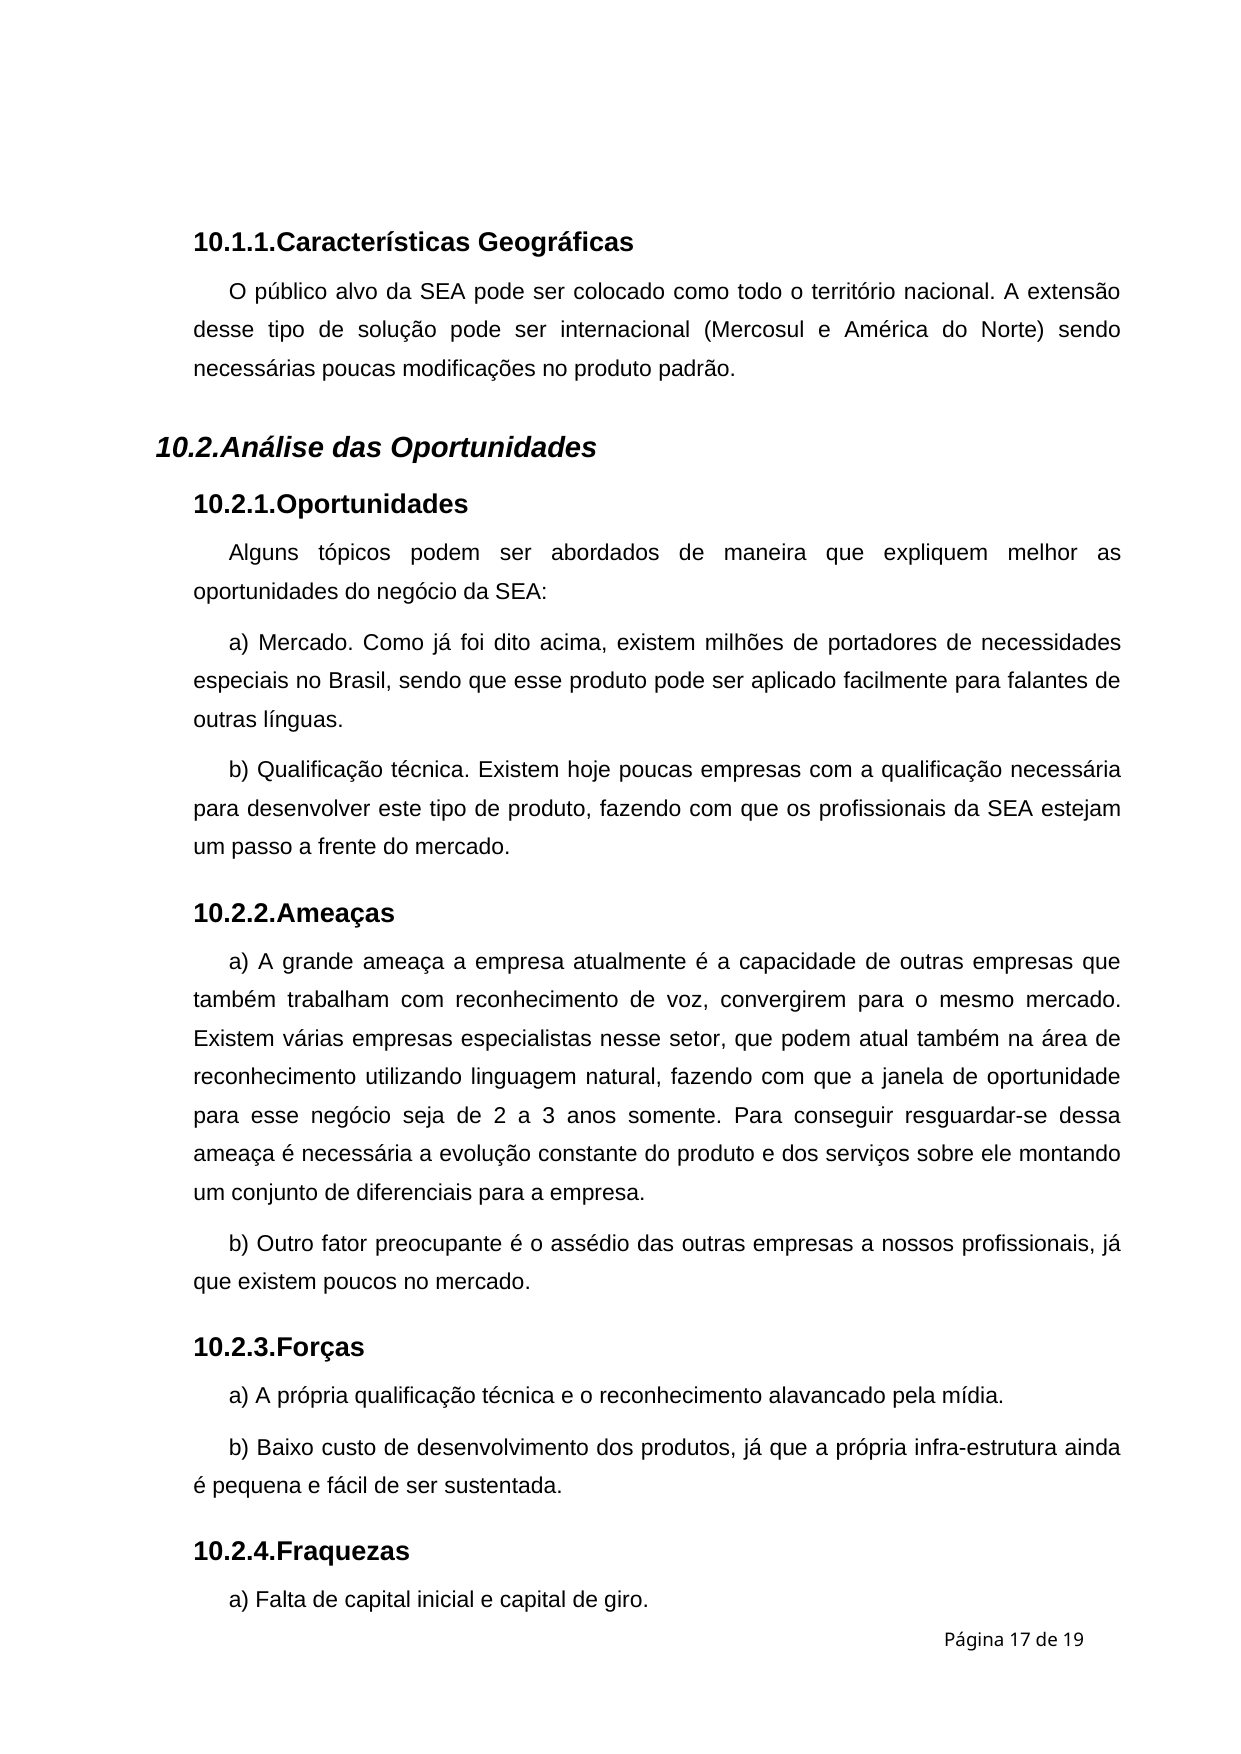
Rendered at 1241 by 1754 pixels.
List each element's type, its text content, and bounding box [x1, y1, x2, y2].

subtitle Fraquezas [193, 1536, 1122, 1566]
subtitle Análise das Oportunidades [155, 431, 1122, 464]
subtitle Forças [193, 1332, 1122, 1362]
subtitle Características Geográficas [193, 227, 1122, 258]
text a) A própria qualificação técnica e o reconhecimento alavancado pela mídia. [193, 1383, 1122, 1409]
text b) Outro fator preocupante é o assédio das outras empresas a nossos profissionais, já que existem poucos no mercado. [193, 1230, 1122, 1294]
text b) Baixo custo de desenvolvimento dos produtos, já que a própria infra-estrutura ainda é pequena e fácil de ser sustentada. [193, 1434, 1122, 1498]
text a) Falta de capital inicial e capital de giro. [193, 1587, 1122, 1613]
subtitle Oportunidades [193, 489, 1122, 519]
text b) Qualificação técnica. Existem hoje poucas empresas com a qualificação necessária para desenvolver este tipo de produto, fazendo com que os profissionais da SEA estejam um passo a frente do mercado. [193, 757, 1122, 860]
text a) A grande ameaça a empresa atualmente é a capacidade de outras empresas que também trabalham com reconhecimento de voz, convergirem para o mesmo mercado. Existem várias empresas especialistas nesse setor, que podem atual também na área de reconhecimento utilizando linguagem natural, fazendo com que a janela de oportunidade para esse negócio seja de 2 a 3 anos somente. Para conseguir resguardar-se dessa ameaça é necessária a evolução constante do produto e dos serviços sobre ele montando um conjunto de diferenciais para a empresa. [193, 949, 1122, 1205]
subtitle Ameaças [193, 897, 1122, 928]
text a) Mercado. Como já foi dito acima, existem milhões de portadores de necessidades especiais no Brasil, sendo que esse produto pode ser aplicado facilmente para falantes de outras línguas. [193, 629, 1122, 732]
text Alguns tópicos podem ser abordados de maneira que expliquem melhor as oportunidades do negócio da SEA: [193, 540, 1122, 604]
text O público alvo da SEA pode ser colocado como todo o território nacional. A extensão desse tipo de solução pode ser internacional (Mercosul e América do Norte) sendo necessárias poucas modificações no produto padrão. [193, 278, 1122, 381]
